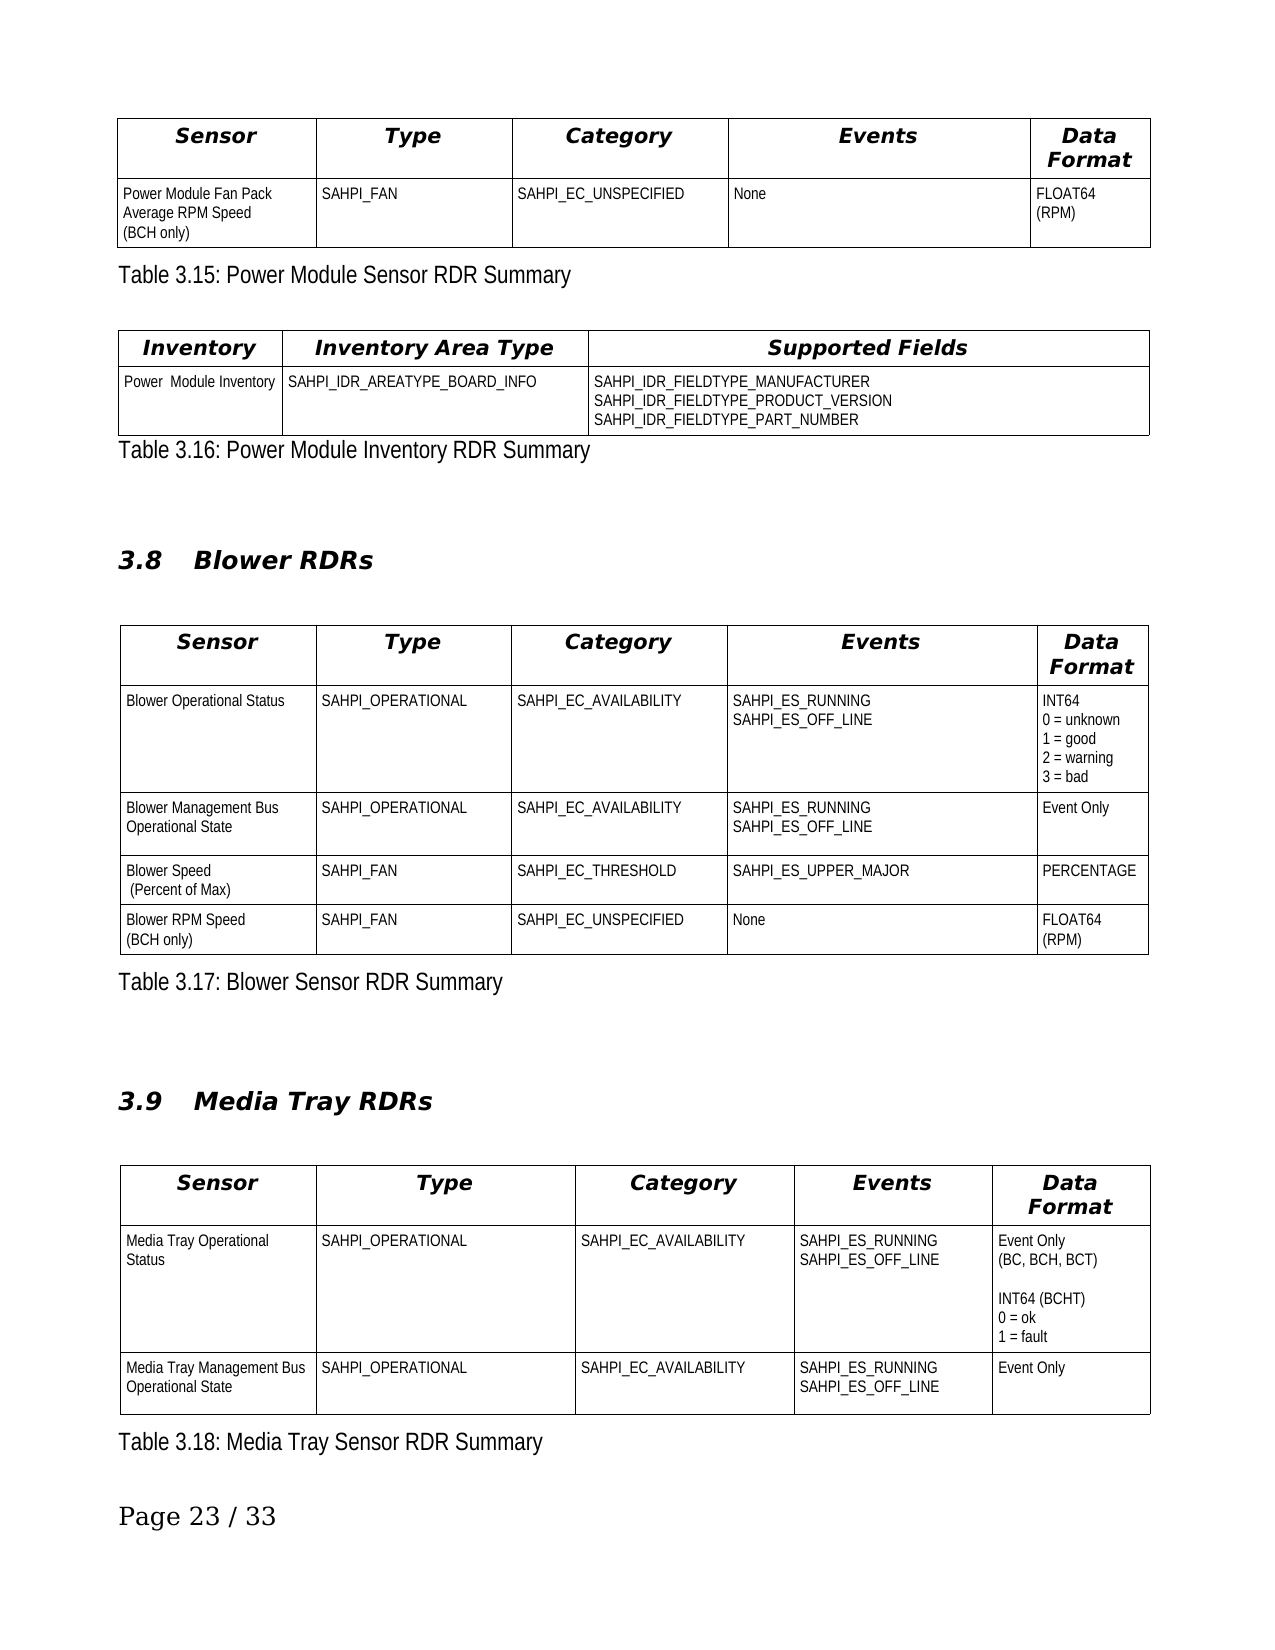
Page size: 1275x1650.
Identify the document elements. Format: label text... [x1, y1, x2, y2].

table_cell SAHPI_IDR_AREATYPE_BOARD_INFO [283, 367, 588, 435]
table_cell Event Only (BC, BCH, BCT) INT64 (BCHT) 0 = ok 1 = fault [993, 1226, 1150, 1352]
table_cell Event Only [993, 1353, 1150, 1414]
table_cell SAHPI_EC_AVAILABILITY [576, 1226, 794, 1352]
table_cell Blower Management Bus Operational State [121, 793, 316, 854]
subtitle Media Tray RDRs [118, 1087, 1157, 1116]
table_cell Power Module Inventory [119, 367, 282, 435]
table_cell PERCENTAGE [1038, 856, 1148, 904]
table_header Inventory Area Type [283, 331, 588, 366]
table_header Data Format [1031, 119, 1150, 178]
table_cell SAHPI_IDR_FIELDTYPE_MANUFACTURER SAHPI_IDR_FIELDTYPE_PRODUCT_VERSION SAHPI_IDR_FIELDTYPE_PART_NUMBER [589, 367, 1149, 435]
table_cell Event Only [1038, 793, 1148, 854]
table_cell Media Tray Operational Status [121, 1226, 316, 1352]
table_cell Power Module Fan Pack Average RPM Speed (BCH only) [118, 179, 316, 247]
table_header Events [729, 119, 1030, 178]
table_header Events [728, 626, 1037, 685]
table_header Events [795, 1166, 992, 1225]
table_cell Blower RPM Speed (BCH only) [121, 905, 316, 954]
text Table 3.18: Media Tray Sensor RDR Summary [118, 1427, 1157, 1455]
table_cell None [729, 179, 1030, 247]
table_header Type [317, 626, 511, 685]
table_cell SAHPI_OPERATIONAL [317, 686, 511, 792]
table_header Supported Fields [589, 331, 1149, 366]
table_cell SAHPI_FAN [317, 179, 512, 247]
table_cell SAHPI_EC_UNSPECIFIED [513, 179, 728, 247]
table_cell SAHPI_EC_UNSPECIFIED [512, 905, 727, 954]
table_cell SAHPI_FAN [317, 905, 511, 954]
table_header Type [317, 119, 512, 178]
table_cell SAHPI_ES_RUNNING SAHPI_ES_OFF_LINE [728, 686, 1037, 792]
table_header Data Format [993, 1166, 1150, 1225]
table_cell INT64 0 = unknown 1 = good 2 = warning 3 = bad [1038, 686, 1148, 792]
table_header Category [513, 119, 728, 178]
table_cell Blower Operational Status [121, 686, 316, 792]
table_cell SAHPI_ES_RUNNING SAHPI_ES_OFF_LINE [728, 793, 1037, 854]
subtitle Blower RDRs [118, 546, 1157, 575]
table_cell SAHPI_ES_RUNNING SAHPI_ES_OFF_LINE [795, 1353, 992, 1414]
table_cell Media Tray Management Bus Operational State [121, 1353, 316, 1414]
table_header Sensor [121, 1166, 316, 1225]
table_cell SAHPI_ES_RUNNING SAHPI_ES_OFF_LINE [795, 1226, 992, 1352]
table_cell SAHPI_OPERATIONAL [317, 1353, 575, 1414]
table_header Inventory [119, 331, 282, 366]
table_cell SAHPI_EC_AVAILABILITY [576, 1353, 794, 1414]
table_header Category [512, 626, 727, 685]
table_header Sensor [118, 119, 316, 178]
text Table 3.16: Power Module Inventory RDR Summary [118, 435, 1157, 464]
table_header Data Format [1038, 626, 1148, 685]
text Table 3.17: Blower Sensor RDR Summary [118, 967, 1157, 996]
table_header Type [317, 1166, 575, 1225]
table_cell SAHPI_EC_AVAILABILITY [512, 686, 727, 792]
table_header Category [576, 1166, 794, 1225]
table_cell SAHPI_OPERATIONAL [317, 1226, 575, 1352]
table_cell SAHPI_EC_AVAILABILITY [512, 793, 727, 854]
table_cell FLOAT64 (RPM) [1038, 905, 1148, 954]
text Table 3.15: Power Module Sensor RDR Summary [118, 260, 1157, 288]
table_cell FLOAT64 (RPM) [1031, 179, 1150, 247]
table_cell SAHPI_OPERATIONAL [317, 793, 511, 854]
table_header Sensor [121, 626, 316, 685]
table_cell None [728, 905, 1037, 954]
table_cell SAHPI_EC_THRESHOLD [512, 856, 727, 904]
table_cell SAHPI_FAN [317, 856, 511, 904]
table_cell Blower Speed (Percent of Max) [121, 856, 316, 904]
table_cell SAHPI_ES_UPPER_MAJOR [728, 856, 1037, 904]
